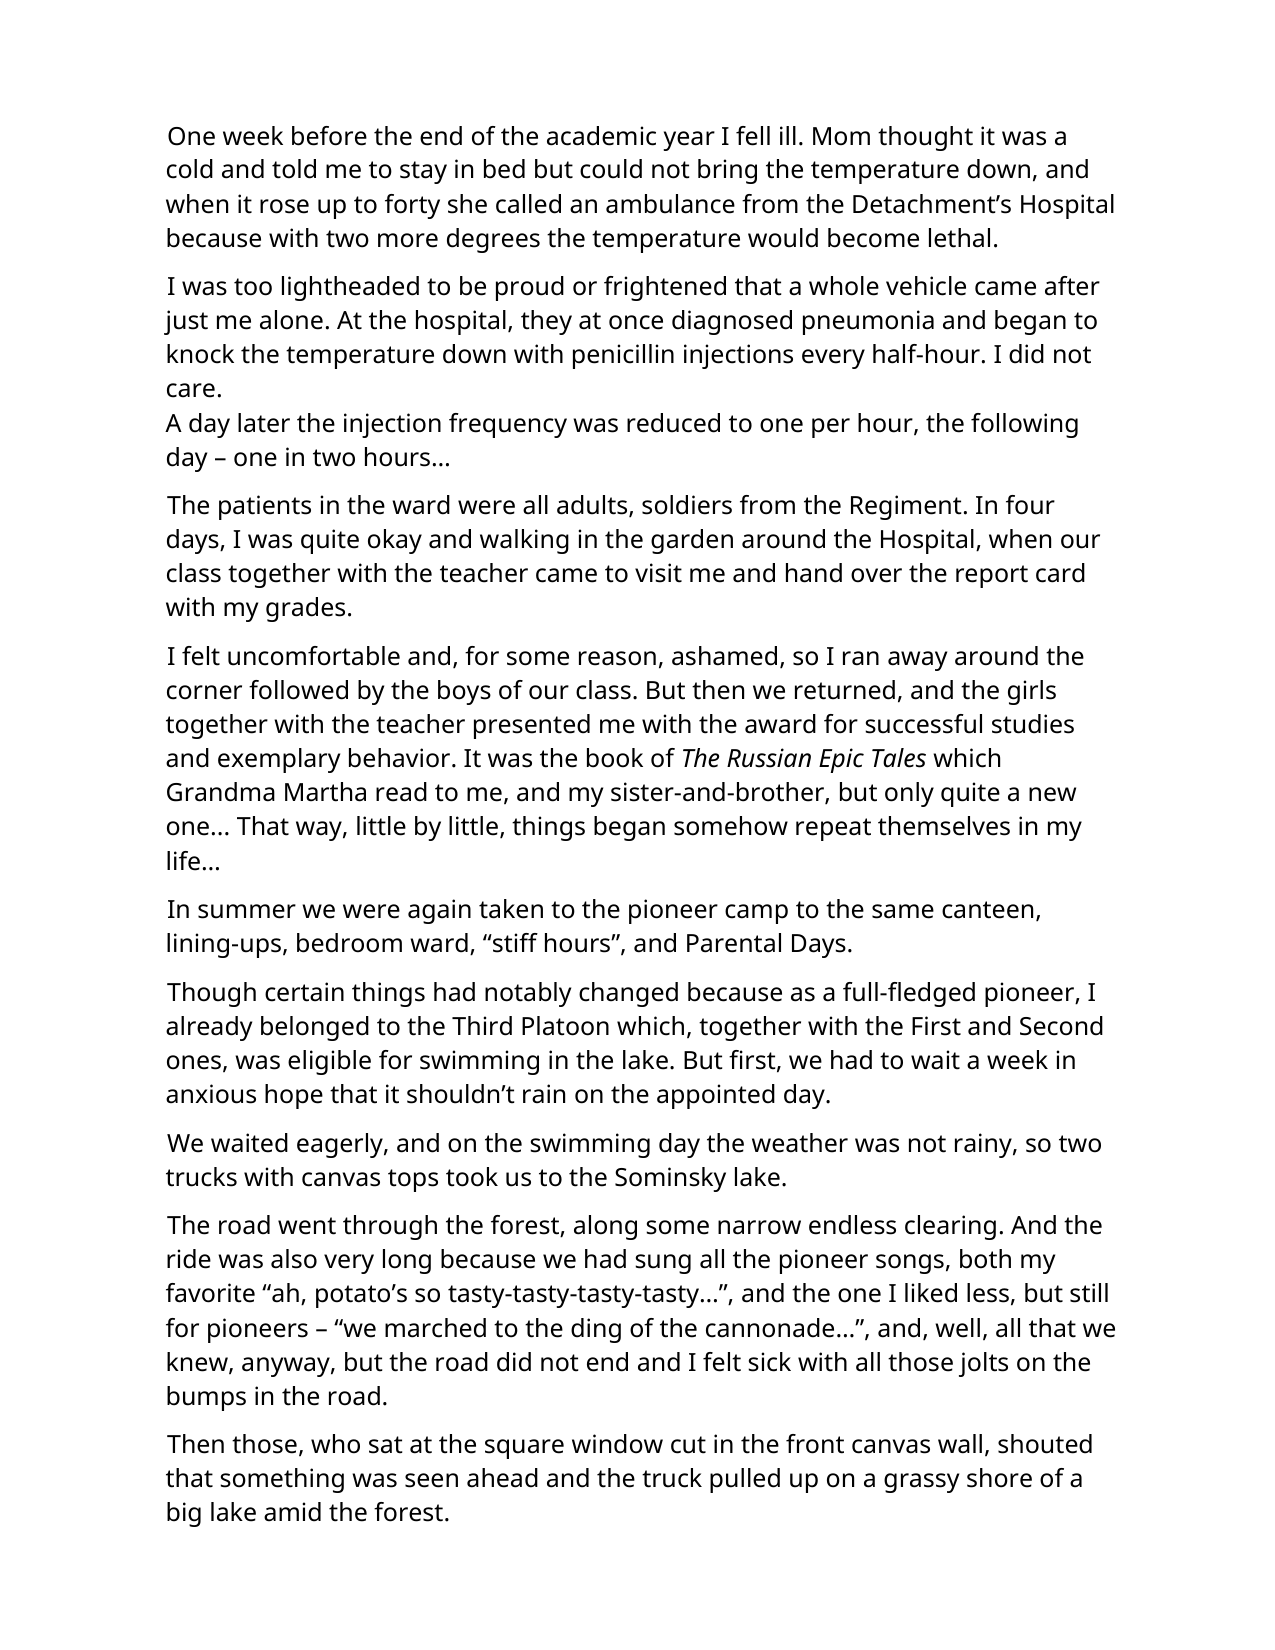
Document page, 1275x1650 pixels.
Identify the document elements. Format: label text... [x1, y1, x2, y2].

text The road went through the forest, along some narrow endless clearing. And the ride was also very long because we had sung all the pioneer songs, both my favorite “ah, potato’s so tasty-tasty-tasty-tasty…”, and the one I liked less, but still for pioneers – “we marched to the ding of the cannonade…”, and, well, all that we knew, anyway, but the road did not end and I felt sick with all those jolts on the bumps in the road. [165, 1208, 1118, 1412]
text Though certain things had notably changed because as a full-fledged pioneer, I already belonged to the Third Platoon which, together with the First and Second ones, was eligible for swimming in the lake. But first, we had to wait a week in anxious hope that it shouldn’t rain on the appointed day. [165, 974, 1118, 1111]
text One week before the end of the academic year I fell ill. Mom thought it was a cold and told me to stay in bed but could not bring the temperature down, and when it rose up to forty she called an ambulance from the Detachment’s Hospital because with two more degrees the temperature would become lethal. [165, 118, 1118, 254]
text Then those, who sat at the square window cut in the front canvas wall, shouted that something was seen ahead and the truck pulled up on a grassy shore of a big lake amid the forest. [165, 1427, 1118, 1529]
text I was too lightheaded to be proud or frightened that a whole vehicle came after just me alone. At the hospital, they at once diagnosed pneumonia and began to knock the temperature down with penicillin injections every half-hour. I did not care. A day later the injection frequency was reduced to one per hour, the following day – one in two hours… [165, 269, 1118, 473]
text The patients in the ward were all adults, soldiers from the Regiment. In four days, I was quite okay and walking in the garden around the Hospital, when our class together with the teacher came to visit me and hand over the report card with my grades. [165, 488, 1118, 624]
text We waited eagerly, and on the swimming day the weather was not rainy, so two trucks with canvas tops took us to the Sominsky lake. [165, 1125, 1118, 1193]
text In summer we were again taken to the pioneer camp to the same canteen, lining-ups, bedroom ward, “stiff hours”, and Parental Days. [165, 892, 1118, 960]
text I felt uncomfortable and, for some reason, ashamed, so I ran away around the corner followed by the boys of our class. But then we returned, and the girls together with the teacher presented me with the award for successful studies and exemplary behavior. It was the book of The Russian Epic Tales which Grandma Martha read to me, and my sister-and-brother, but only quite a new one... That way, little by little, things began somehow repeat themselves in my life… [165, 639, 1118, 877]
